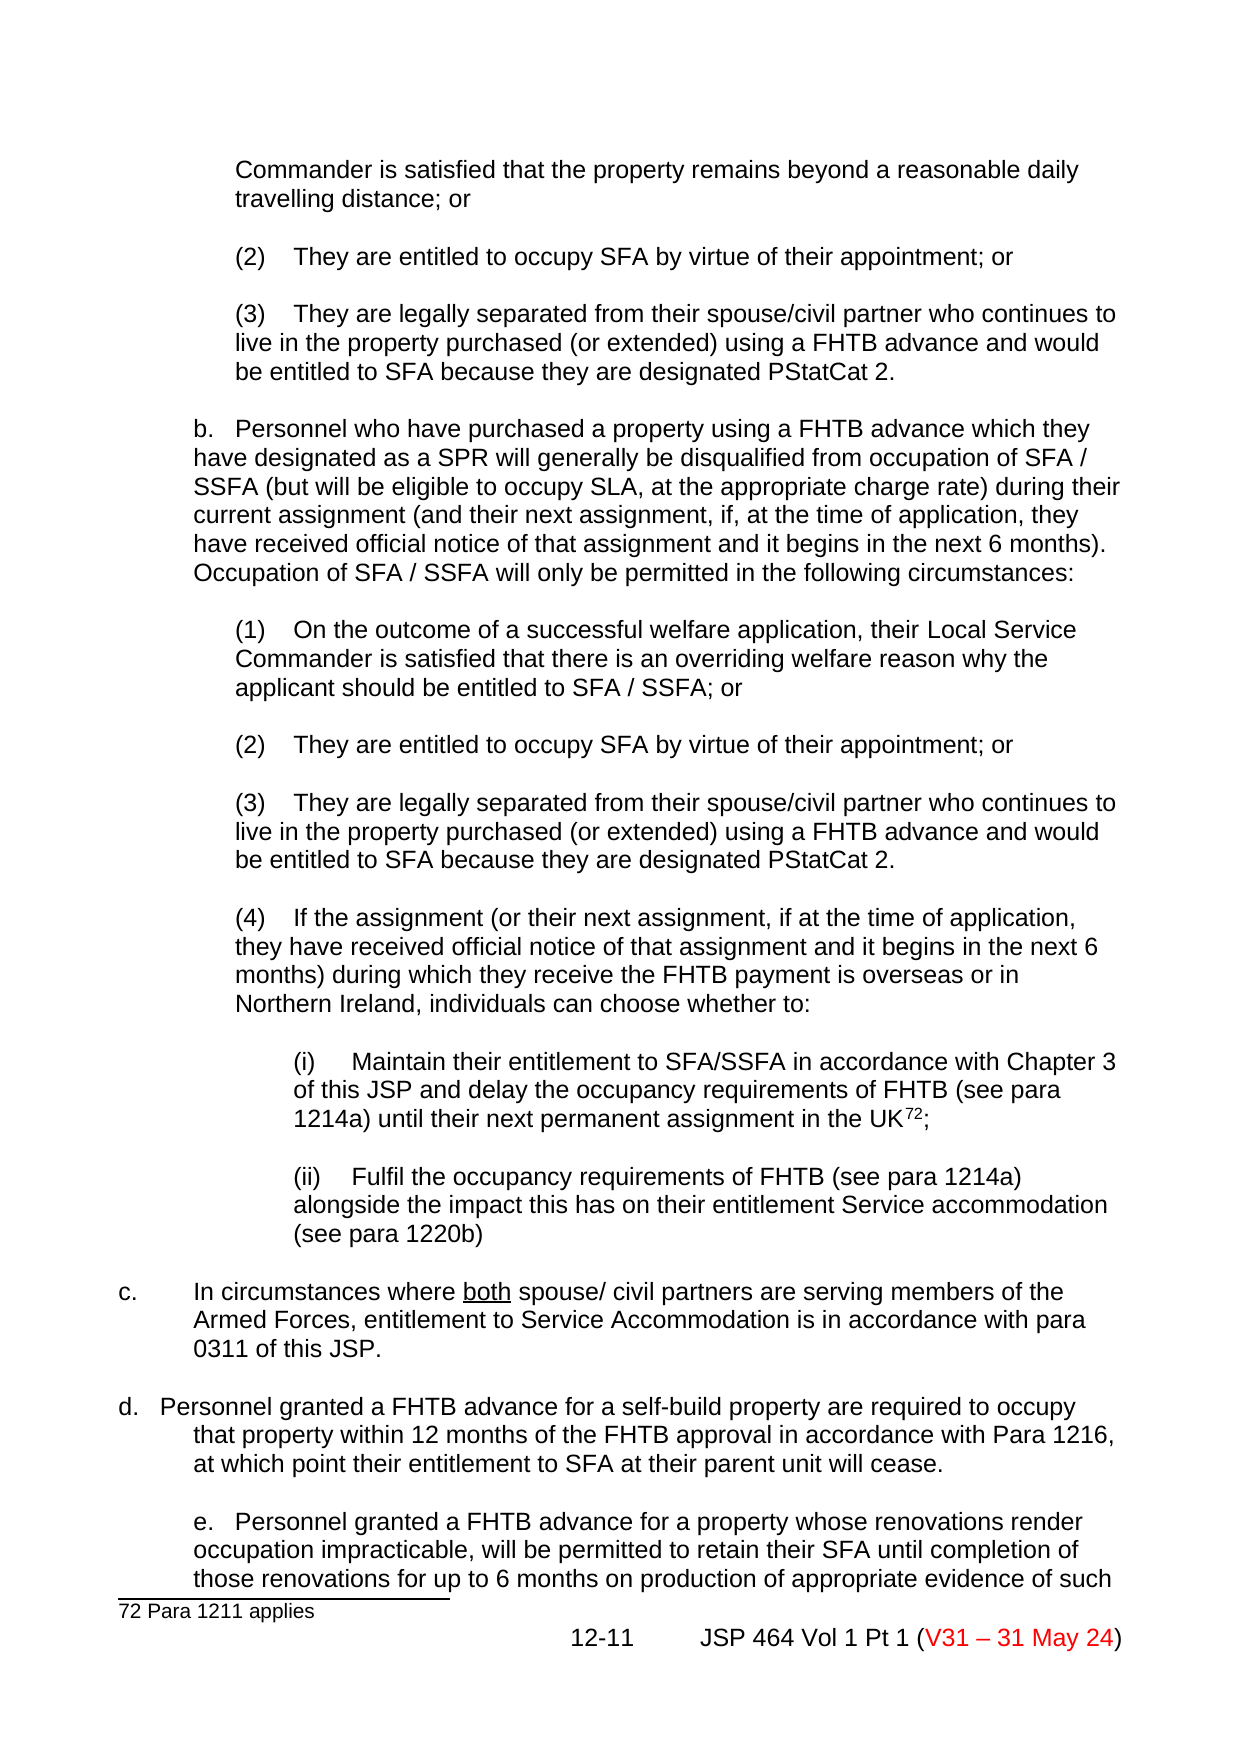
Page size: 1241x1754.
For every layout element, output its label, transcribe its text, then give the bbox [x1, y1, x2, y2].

list On the outcome of a successful welfare application, their Local Service Commander is satisfied that there is an overriding welfare reason why the applicant should be entitled to SFA / SSFA; or [235, 615, 1122, 702]
text (i) Maintain their entitlement to SFA/SSFA in accordance with Chapter 3 of this JSP and delay the occupancy requirements of FHTB (see para 1214a) until their next permanent assignment in the UK; [293, 1047, 1122, 1133]
text (ii) Fulfil the occupancy requirements of FHTB (see para 1214a) alongside the impact this has on their entitlement Service accommodation (see para 1220b) [293, 1162, 1122, 1248]
text d. Personnel granted a FHTB advance for a self-build property are required to occupy that property within 12 months of the FHTB approval in accordance with Para 1216, at which point their entitlement to SFA at their parent unit will cease. [118, 1392, 1122, 1478]
list They are legally separated from their spouse/civil partner who continues to live in the property purchased (or extended) using a FHTB advance and would be entitled to SFA because they are designated PStatCat 2. [235, 299, 1122, 385]
list If the assignment (or their next assignment, if at the time of application, they have received official notice of that assignment and it begins in the next 6 months) during which they receive the FHTB payment is overseas or in Northern Ireland, individuals can choose whether to: [235, 903, 1122, 1018]
text e. Personnel granted a FHTB advance for a property whose renovations render occupation impracticable, will be permitted to retain their SFA until completion of those renovations for up to 6 months on production of appropriate evidence of such [193, 1507, 1122, 1593]
list Personnel who have purchased a property using a FHTB advance which they have designated as a SPR will generally be disqualified from occupation of SFA / SSFA (but will be eligible to occupy SLA, at the appropriate charge rate) during their current assignment (and their next assignment, if, at the time of application, they have received official notice of that assignment and it begins in the next 6 months). Occupation of SFA / SSFA will only be permitted in the following circumstances: [193, 414, 1122, 587]
text c. In circumstances where both spouse/ civil partners are serving members of the Armed Forces, entitlement to Service Accommodation is in accordance with para 0311 of this JSP. [118, 1277, 1122, 1363]
list They are entitled to occupy SFA by virtue of their appointment; or [235, 730, 1122, 759]
list Commander is satisfied that the property remains beyond a reasonable daily travelling distance; or [235, 155, 1122, 213]
text Para 1211 applies [118, 1599, 1122, 1623]
list They are entitled to occupy SFA by virtue of their appointment; or [235, 242, 1122, 270]
list They are legally separated from their spouse/civil partner who continues to live in the property purchased (or extended) using a FHTB advance and would be entitled to SFA because they are designated PStatCat 2. [235, 788, 1122, 874]
